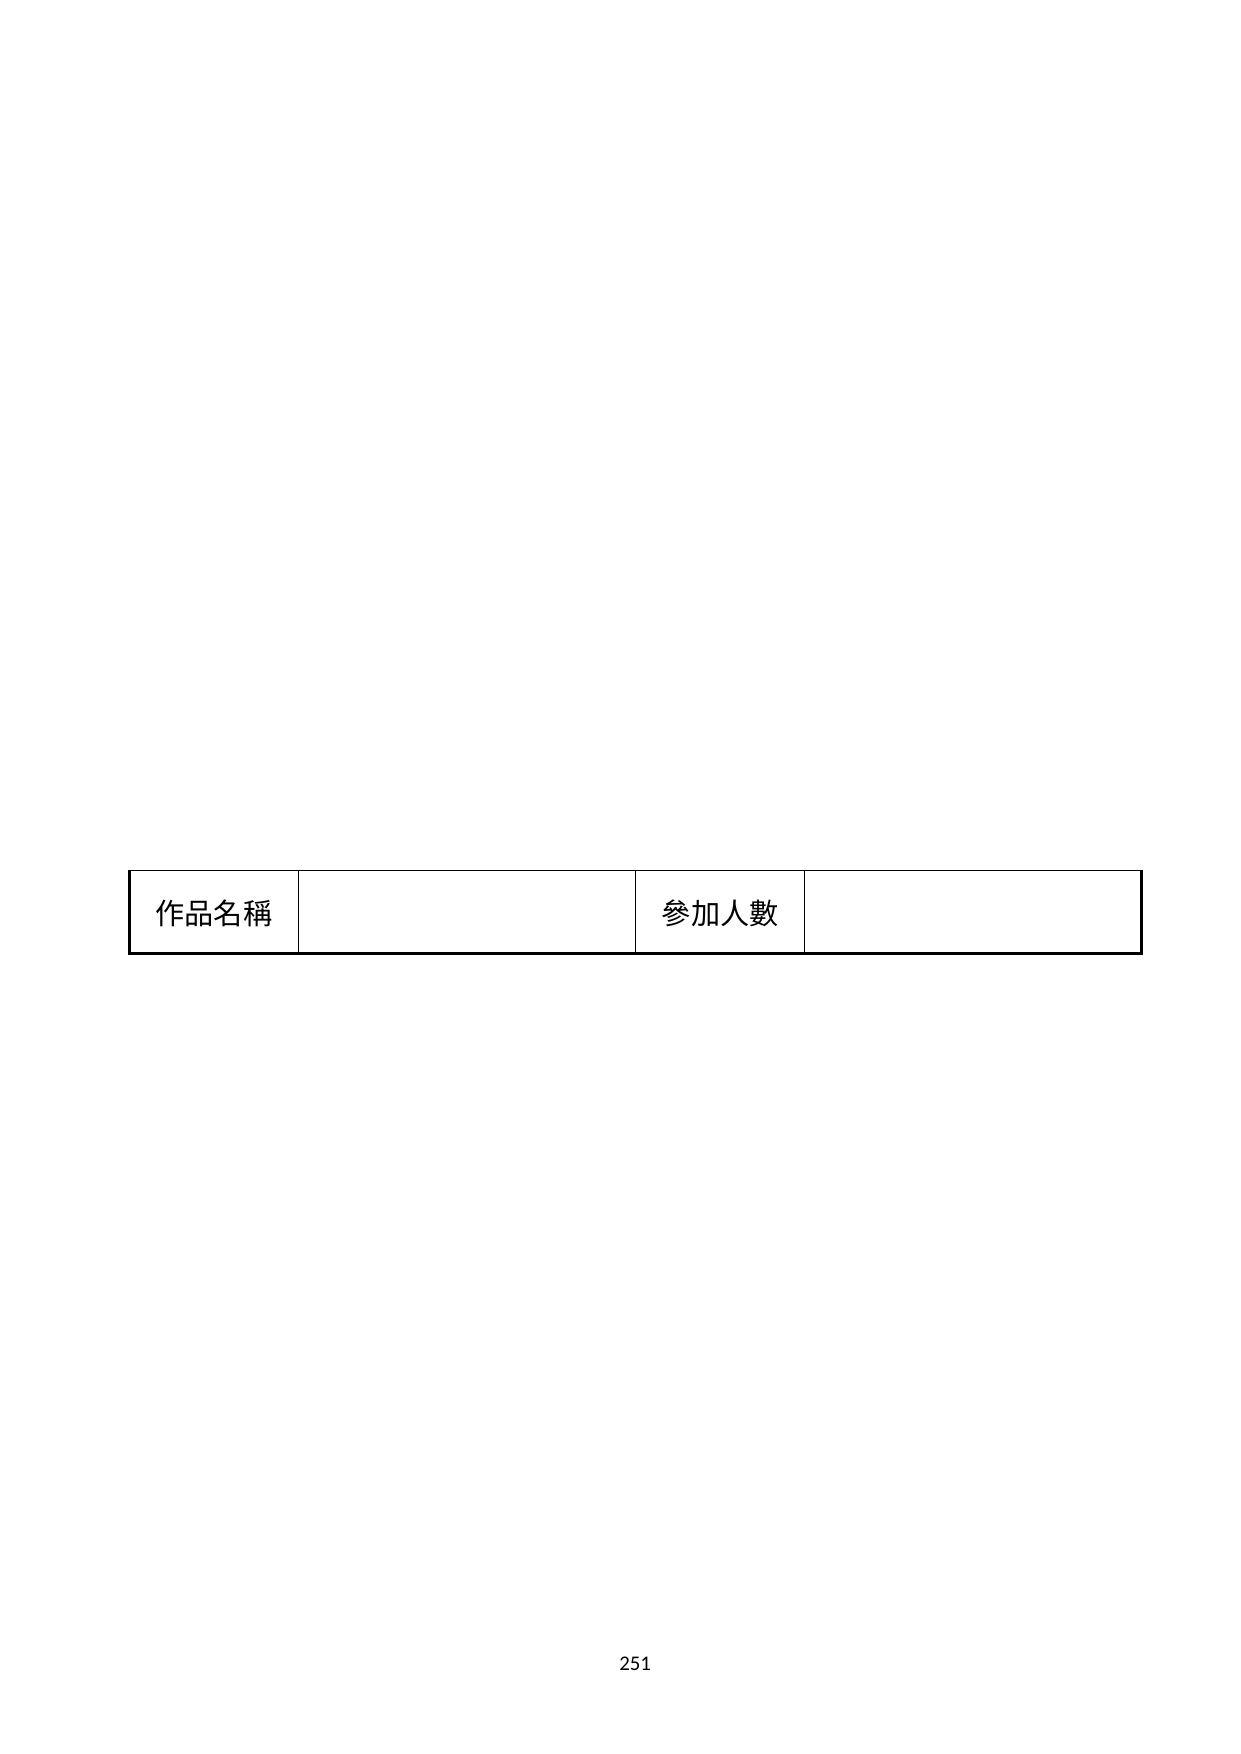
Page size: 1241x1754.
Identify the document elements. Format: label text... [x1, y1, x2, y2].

table_cell 參加人數 [636, 871, 804, 952]
table_cell [805, 871, 1140, 952]
table_cell 作品名稱 [131, 871, 298, 952]
table_cell [299, 871, 635, 952]
